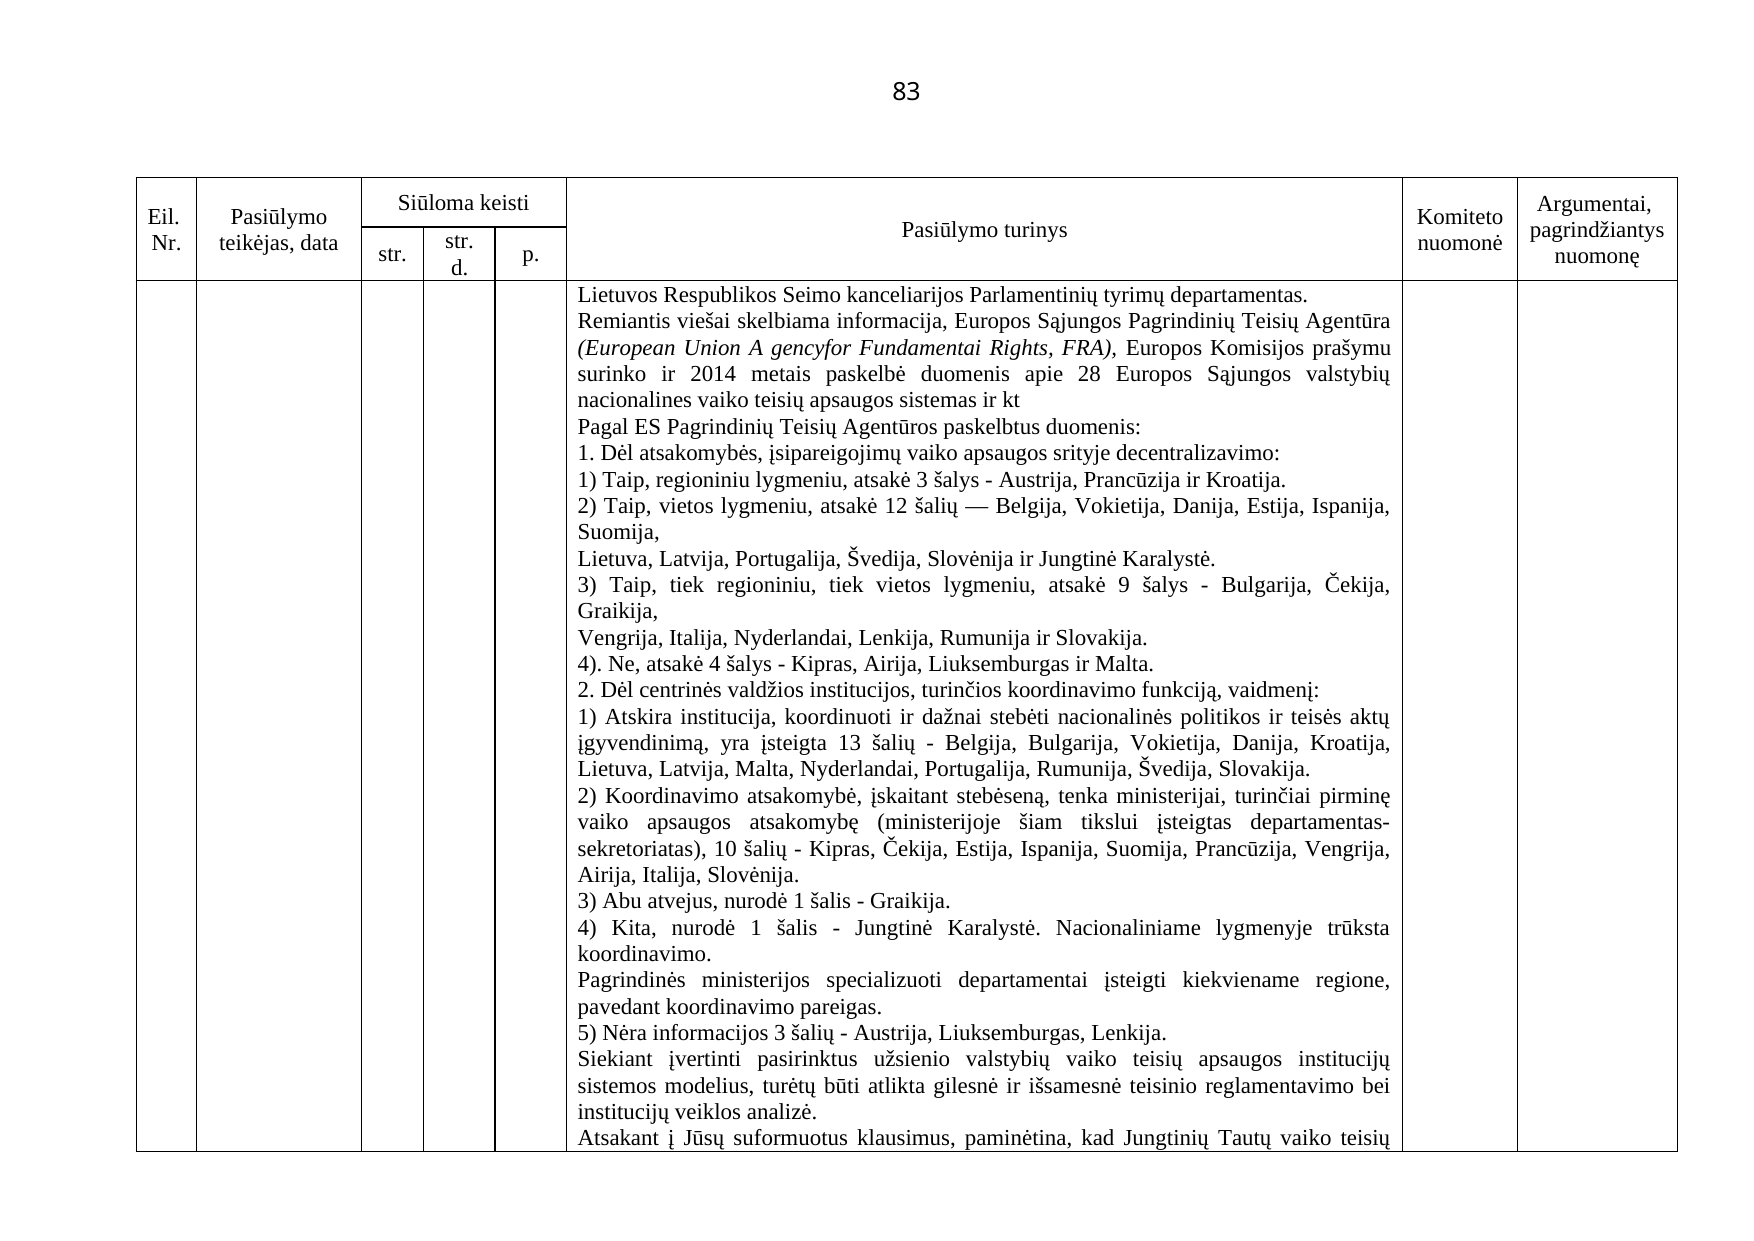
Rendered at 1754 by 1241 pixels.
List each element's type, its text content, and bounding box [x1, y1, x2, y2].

table_cell [197, 281, 361, 1151]
table_cell str. [362, 228, 423, 280]
table_cell [1403, 281, 1517, 1151]
table_cell [1518, 281, 1677, 1151]
table_cell [424, 281, 494, 1151]
table_header Siūloma keisti [362, 178, 566, 226]
table_cell [362, 281, 423, 1151]
table_cell [137, 281, 196, 1151]
table_header Eil. Nr. [137, 178, 196, 280]
table_cell [496, 281, 566, 1151]
table_header Argumentai, pagrindžiantys nuomonę [1518, 178, 1677, 280]
table_cell p. [496, 228, 566, 280]
table_header Pasiūlymo turinys [567, 178, 1402, 280]
table_header Komiteto nuomonė [1403, 178, 1517, 280]
table_cell Lietuvos Respublikos Seimo kanceliarijos Parlamentinių tyrimų departamentas. Remiantis viešai skelbiama informacija, Europos Sąjungos Pagrindinių Teisių Agentūra (European Union A gencyfor Fundamentai Rights, FRA), Europos Komisijos prašymu surinko ir 2014 metais paskelbė duomenis apie 28 Europos Sąjungos valstybių nacionalines vaiko teisių apsaugos sistemas ir kt Pagal ES Pagrindinių Teisių Agentūros paskelbtus duomenis: 1. Dėl atsakomybės, įsipareigojimų vaiko apsaugos srityje decentralizavimo: 1) Taip, regioniniu lygmeniu, atsakė 3 šalys - Austrija, Prancūzija ir Kroatija. 2) Taip, vietos lygmeniu, atsakė 12 šalių — Belgija, Vokietija, Danija, Estija, Ispanija, Suomija, Lietuva, Latvija, Portugalija, Švedija, Slovėnija ir Jungtinė Karalystė. 3) Taip, tiek regioniniu, tiek vietos lygmeniu, atsakė 9 šalys - Bulgarija, Čekija, Graikija, Vengrija, Italija, Nyderlandai, Lenkija, Rumunija ir Slovakija. 4). Ne, atsakė 4 šalys - Kipras, Airija, Liuksemburgas ir Malta. 2. Dėl centrinės valdžios institucijos, turinčios koordinavimo funkciją, vaidmenį: 1) Atskira institucija, koordinuoti ir dažnai stebėti nacionalinės politikos ir teisės aktų įgyvendinimą, yra įsteigta 13 šalių - Belgija, Bulgarija, Vokietija, Danija, Kroatija, Lietuva, Latvija, Malta, Nyderlandai, Portugalija, Rumunija, Švedija, Slovakija. 2) Koordinavimo atsakomybė, įskaitant stebėseną, tenka ministerijai, turinčiai pirminę vaiko apsaugos atsakomybę (ministerijoje šiam tikslui įsteigtas departamentas-sekretoriatas), 10 šalių - Kipras, Čekija, Estija, Ispanija, Suomija, Prancūzija, Vengrija, Airija, Italija, Slovėnija. 3) Abu atvejus, nurodė 1 šalis - Graikija. 4) Kita, nurodė 1 šalis - Jungtinė Karalystė. Nacionaliniame lygmenyje trūksta koordinavimo. Pagrindinės ministerijos specializuoti departamentai įsteigti kiekviename regione, pavedant koordinavimo pareigas. 5) Nėra informacijos 3 šalių - Austrija, Liuksemburgas, Lenkija. Siekiant įvertinti pasirinktus užsienio valstybių vaiko teisių apsaugos institucijų sistemos modelius, turėtų būti atlikta gilesnė ir išsamesnė teisinio reglamentavimo bei institucijų veiklos analizė. Atsakant į Jūsų suformuotus klausimus, paminėtina, kad Jungtinių Tautų vaiko teisių [567, 281, 1402, 1151]
table_cell str. d. [424, 228, 494, 280]
table_header Pasiūlymo teikėjas, data [197, 178, 361, 280]
